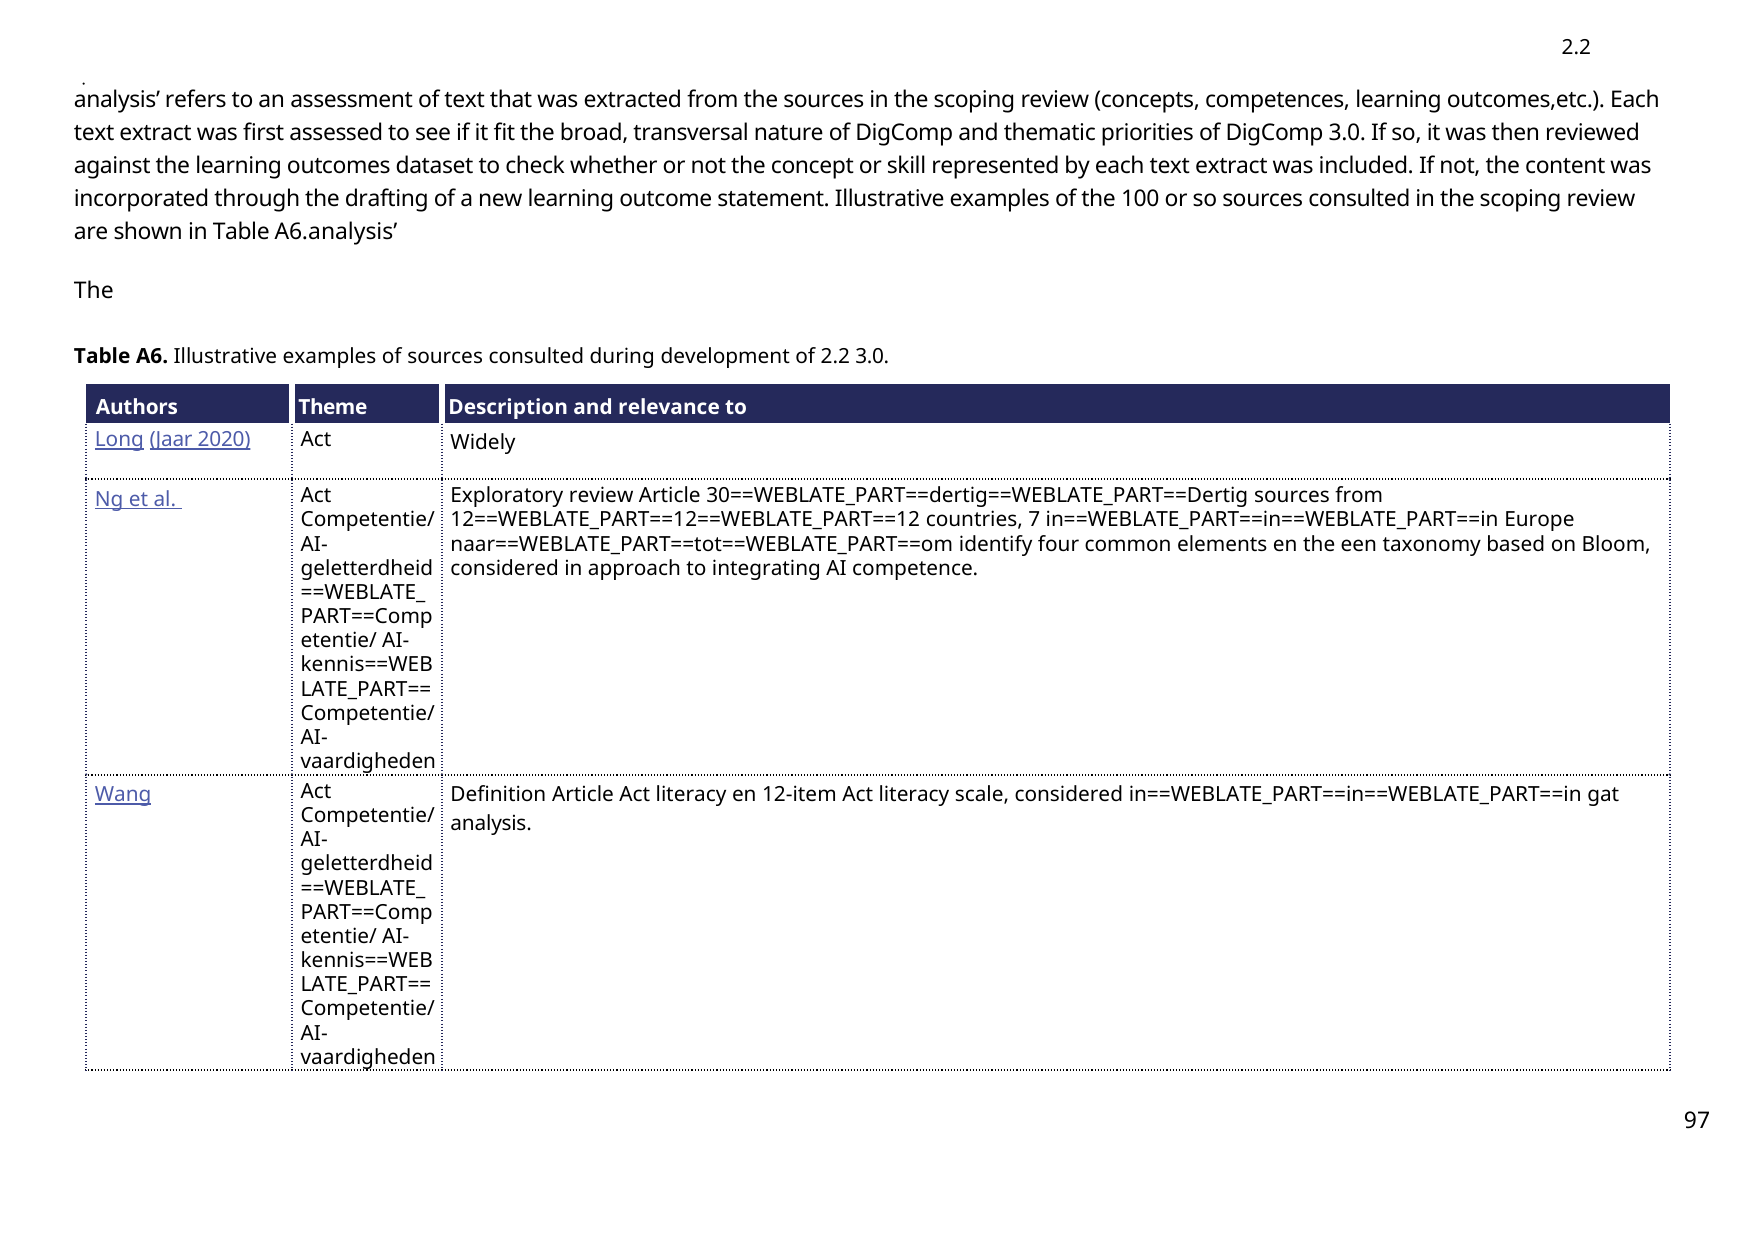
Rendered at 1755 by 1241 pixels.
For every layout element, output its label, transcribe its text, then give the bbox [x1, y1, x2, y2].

table_cell Act [292, 424, 442, 478]
table_cell Act Competentie/ AI-geletterdheid==WEBLATE_PART==Competentie/ AI-kennis==WEBLATE_PART==Competentie/ AI-vaardigheden [292, 478, 442, 773]
table_header Description and relevance to [445, 384, 1670, 423]
table_cell Widely [442, 424, 1670, 478]
table_cell Act Competentie/ AI-geletterdheid==WEBLATE_PART==Competentie/ AI-kennis==WEBLATE_PART==Competentie/ AI-vaardigheden [292, 774, 442, 1069]
table_cell Ng et al. [86, 478, 292, 773]
text The [74, 274, 1671, 305]
table_cell Exploratory review Article 30==WEBLATE_PART==dertig==WEBLATE_PART==Dertig sources from 12==WEBLATE_PART==12==WEBLATE_PART==12 countries, 7 in==WEBLATE_PART==in==WEBLATE_PART==in Europe naar==WEBLATE_PART==tot==WEBLATE_PART==om identify four common elements en the een taxonomy based on Bloom, considered in approach to integrating AI competence. [442, 478, 1670, 773]
text analysis’ refers to an assessment of text that was extracted from the sources in the scoping review (concepts, competences, learning outcomes,etc.). Each text extract was first assessed to see if it fit the broad, transversal nature of DigComp and thematic priorities of DigComp 3.0. If so, it was then reviewed against the learning outcomes dataset to check whether or not the concept or skill represented by each text extract was included. If not, the content was incorporated through the drafting of a new learning outcome statement. Illustrative examples of the 100 or so sources consulted in the scoping review are shown in Table A6.analysis’ [74, 83, 1666, 246]
table_header Authors [86, 384, 289, 423]
table_header Theme [295, 384, 439, 423]
text Table A6. Illustrative examples of sources consulted during development of 2.2 3.0. [74, 341, 1710, 369]
table_cell Wang [86, 774, 292, 1069]
table_cell Definition Article Act literacy en 12-item Act literacy scale, considered in==WEBLATE_PART==in==WEBLATE_PART==in gat analysis. [442, 774, 1670, 1069]
table_cell Long (Jaar 2020) [86, 424, 292, 478]
